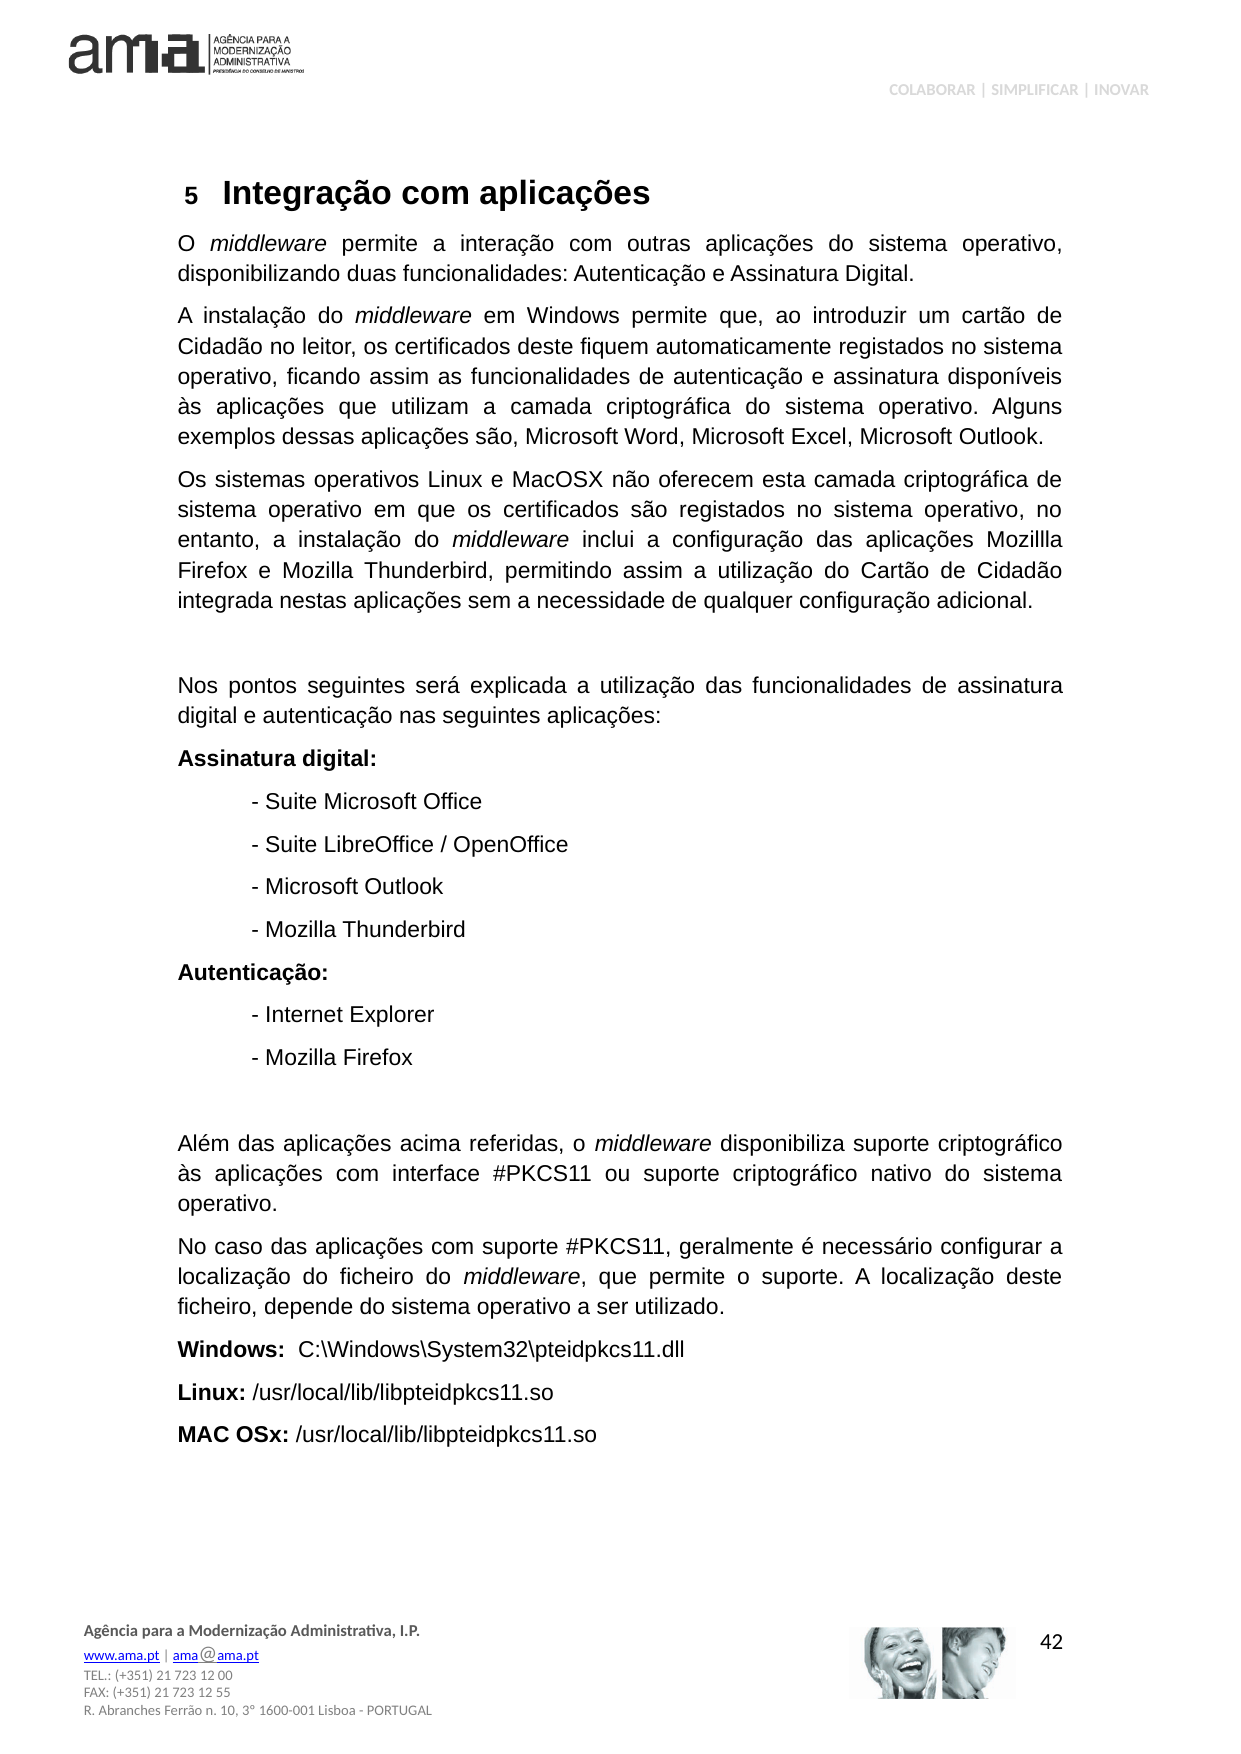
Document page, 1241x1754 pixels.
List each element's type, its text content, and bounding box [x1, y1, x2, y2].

text No caso das aplicações com suporte #PKCS11, geralmente é necessário configurar a localização do ficheiro do middleware, que permite o suporte. A localização deste ficheiro, depende do sistema operativo a ser utilizado. [177, 1233, 1063, 1319]
text O middleware permite a interação com outras aplicações do sistema operativo, disponibilizando duas funcionalidades: Autenticação e Assinatura Digital. [177, 229, 1063, 286]
picture [849, 1627, 1017, 1699]
text Linux: /usr/local/lib/libpteidpkcs11.so [177, 1378, 1063, 1405]
text Além das aplicações acima referidas, o middleware disponibiliza suporte criptográfico às aplicações com interface #PKCS11 ou suporte criptográfico nativo do sistema operativo. [177, 1129, 1063, 1216]
text - Suite LibreOffice / OpenOffice [177, 831, 1063, 857]
text Assinatura digital: [177, 745, 1063, 771]
text - Microsoft Outlook [177, 873, 1063, 899]
picture [68, 34, 304, 75]
text Os sistemas operativos Linux e MacOSX não oferecem esta camada criptográfica de sistema operativo em que os certificados são registados no sistema operativo, no entanto, a instalação do middleware inclui a configuração das aplicações Mozillla Firefox e Mozilla Thunderbird, permitindo assim a utilização do Cartão de Cidadão integrada nestas aplicações sem a necessidade de qualquer configuração adicional. [177, 466, 1063, 613]
text Nos pontos seguintes será explicada a utilização das funcionalidades de assinatura digital e autenticação nas seguintes aplicações: [177, 672, 1063, 729]
text - Internet Explorer [177, 1001, 1063, 1028]
text Windows: C:\Windows\System32\pteidpkcs11.dll [177, 1336, 1063, 1362]
text - Mozilla Firefox [177, 1044, 1063, 1070]
text Autenticação: [177, 959, 1063, 985]
text - Suite Microsoft Office [177, 788, 1063, 814]
text A instalação do middleware em Windows permite que, ao introduzir um cartão de Cidadão no leitor, os certificados deste fiquem automaticamente registados no sistema operativo, ficando assim as funcionalidades de autenticação e assinatura disponíveis às aplicações que utilizam a camada criptográfica do sistema operativo. Alguns exemplos dessas aplicações são, Microsoft Word, Microsoft Excel, Microsoft Outlook. [177, 302, 1063, 449]
subtitle Integração com aplicações [177, 173, 1063, 211]
text MAC OSx: /usr/local/lib/libpteidpkcs11.so [177, 1421, 1063, 1447]
text - Mozilla Thunderbird [177, 916, 1063, 942]
